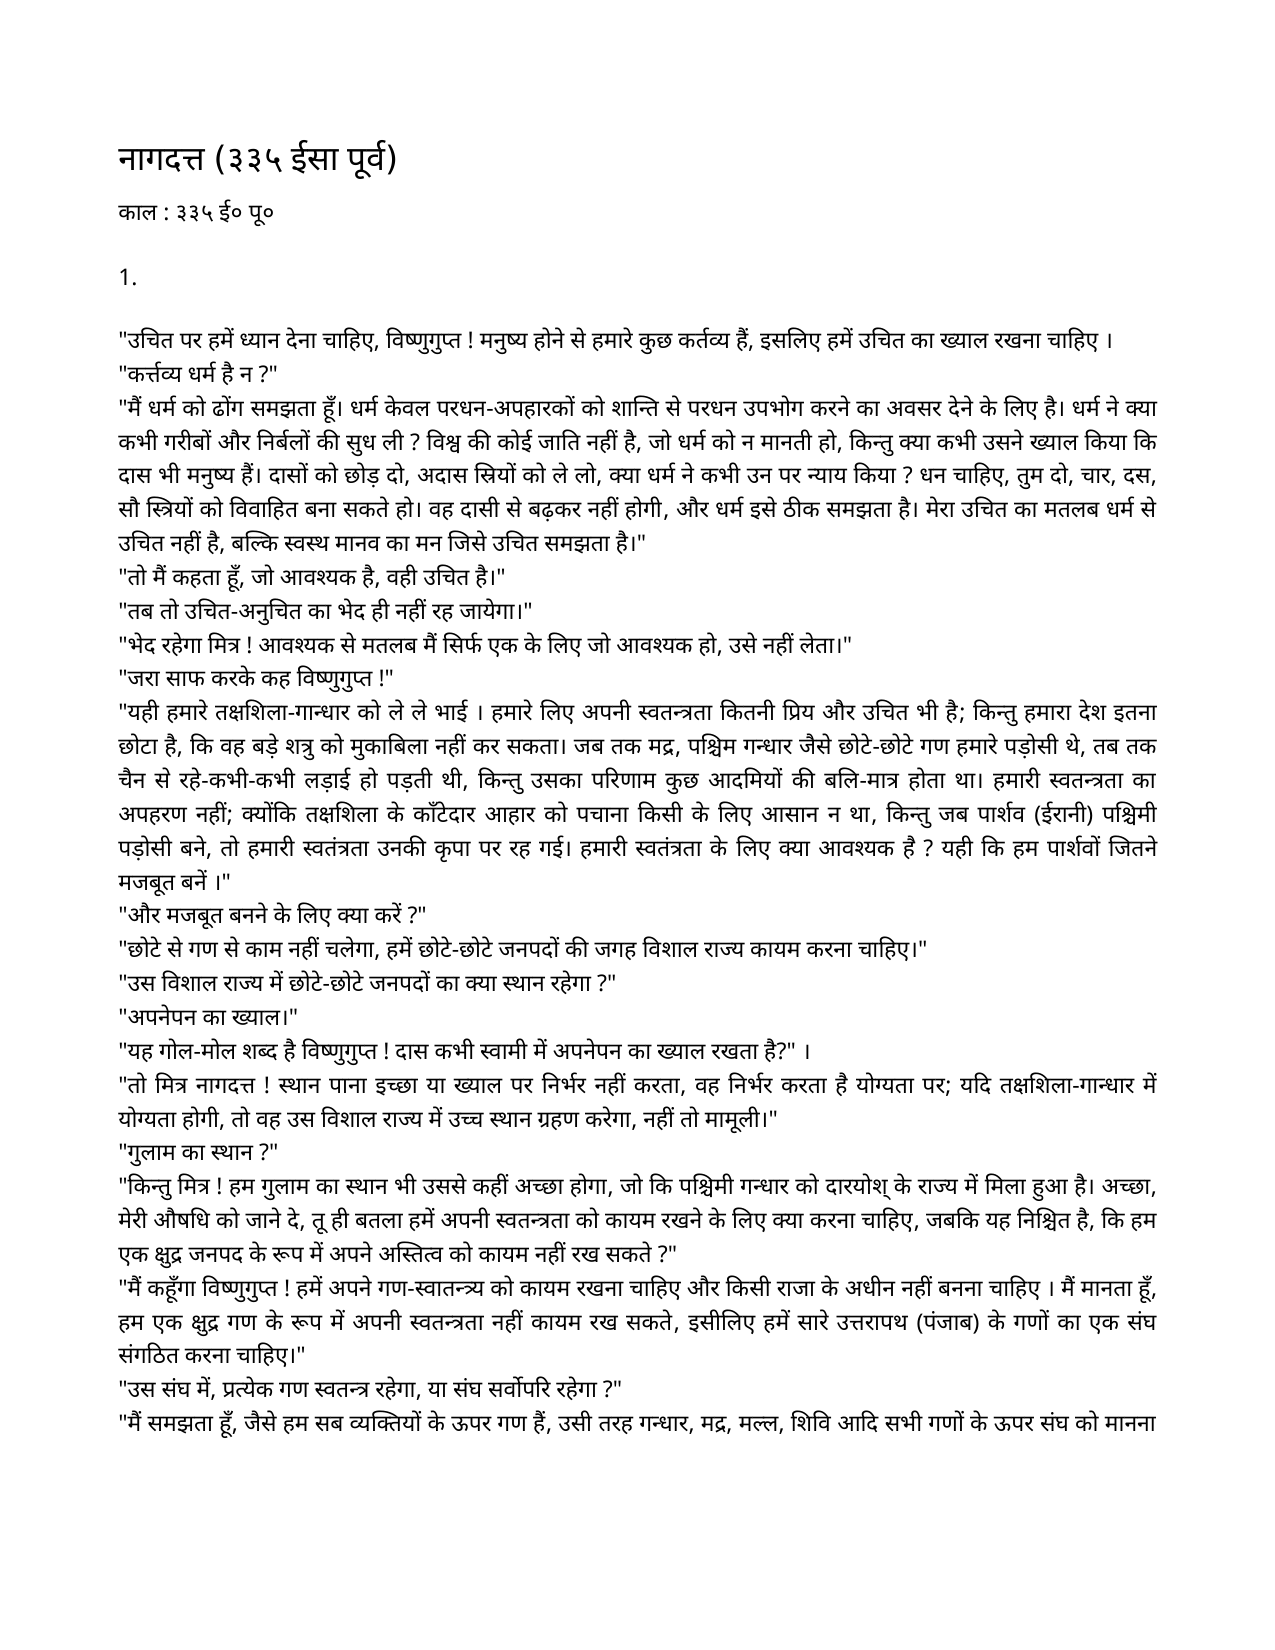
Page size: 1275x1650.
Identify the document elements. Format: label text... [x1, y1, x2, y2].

text "अपनेपन का ख्याल।" [118, 1001, 1157, 1035]
text "उस संघ में, प्रत्येक गण स्वतन्त्र रहेगा, या संघ सर्वोपरि रहेगा ?" [118, 1373, 1157, 1407]
text "भेद रहेगा मित्र ! आवश्यक से मतलब मैं सिर्फ एक के लिए जो आवश्यक हो, उसे नहीं लेता।" [118, 628, 1157, 662]
text "कर्त्तव्य धर्म है न ?" [118, 358, 1157, 392]
text "और मजबूत बनने के लिए क्या करें ?" [118, 899, 1157, 933]
text "उचित पर हमें ध्यान देना चाहिए, विष्णुगुप्त ! मनुष्य होने से हमारे कुछ कर्तव्य हैं, इसलिए हमें उचित का ख्याल रखना चाहिए । [118, 324, 1157, 358]
text "गुलाम का स्थान ?" [118, 1136, 1157, 1170]
text काल : ३३५ ई० पू० [118, 196, 1157, 230]
text "किन्तु मित्र ! हम गुलाम का स्थान भी उससे कहीं अच्छा होगा, जो कि पश्चिमी गन्धार को दारयोश् के राज्य में मिला हुआ है। अच्छा, मेरी औषधि को जाने दे, तू ही बतला हमें अपनी स्वतन्त्रता को कायम रखने के लिए क्या करना चाहिए, जबकि यह निश्चित है, कि हम एक क्षुद्र जनपद के रूप में अपने अस्तित्व को कायम नहीं रख सकते ?" [118, 1170, 1157, 1272]
text "मैं धर्म को ढोंग समझता हूँ। धर्म केवल परधन-अपहारकों को शान्ति से परधन उपभोग करने का अवसर देने के लिए है। धर्म ने क्या कभी गरीबों और निर्बलों की सुध ली ? विश्व की कोई जाति नहीं है, जो धर्म को न मानती हो, किन्तु क्या कभी उसने ख्याल किया कि दास भी मनुष्य हैं। दासों को छोड़ दो, अदास स्रियों को ले लो, क्या धर्म ने कभी उन पर न्याय किया ? धन चाहिए, तुम दो, चार, दस, सौ स्त्रियों को विवाहित बना सकते हो। वह दासी से बढ़कर नहीं होगी, और धर्म इसे ठीक समझता है। मेरा उचित का मतलब धर्म से उचित नहीं है, बल्कि स्वस्थ मानव का मन जिसे उचित समझता है।" [118, 392, 1157, 561]
text 1. [118, 261, 1157, 293]
text "मैं कहूँगा विष्णुगुप्त ! हमें अपने गण-स्वातन्त्र्य को कायम रखना चाहिए और किसी राजा के अधीन नहीं बनना चाहिए । मैं मानता हूँ, हम एक क्षुद्र गण के रूप में अपनी स्वतन्त्रता नहीं कायम रख सकते, इसीलिए हमें सारे उत्तरापथ (पंजाब) के गणों का एक संघ संगठित करना चाहिए।" [118, 1272, 1157, 1373]
text "मैं समझता हूँ, जैसे हम सब व्यक्तियों के ऊपर गण हैं, उसी तरह गन्धार, मद्र, मल्ल, शिवि आदि सभी गणों के ऊपर संघ को मानना [118, 1407, 1157, 1441]
text "उस विशाल राज्य में छोटे-छोटे जनपदों का क्या स्थान रहेगा ?" [118, 967, 1157, 1001]
subtitle नागदत्त (३३५ ईसा पूर्व) [118, 139, 1157, 184]
text "छोटे से गण से काम नहीं चलेगा, हमें छोटे-छोटे जनपदों की जगह विशाल राज्य कायम करना चाहिए।" [118, 933, 1157, 967]
text "जरा साफ करके कह विष्णुगुप्त !" [118, 662, 1157, 696]
text "तब तो उचित-अनुचित का भेद ही नहीं रह जायेगा।" [118, 595, 1157, 628]
text "यही हमारे तक्षशिला-गान्धार को ले ले भाई । हमारे लिए अपनी स्वतन्त्रता कितनी प्रिय और उचित भी है; किन्तु हमारा देश इतना छोटा है, कि वह बड़े शत्रु को मुकाबिला नहीं कर सकता। जब तक मद्र, पश्चिम गन्धार जैसे छोटे-छोटे गण हमारे पड़ोसी थे, तब तक चैन से रहे-कभी-कभी लड़ाई हो पड़ती थी, किन्तु उसका परिणाम कुछ आदमियों की बलि-मात्र होता था। हमारी स्वतन्त्रता का अपहरण नहीं; क्योंकि तक्षशिला के काँटेदार आहार को पचाना किसी के लिए आसान न था, किन्तु जब पार्शव (ईरानी) पश्चिमी पड़ोसी बने, तो हमारी स्वतंत्रता उनकी कृपा पर रह गई। हमारी स्वतंत्रता के लिए क्या आवश्यक है ? यही कि हम पार्शवों जितने मजबूत बनें ।" [118, 696, 1157, 899]
text "तो मित्र नागदत्त ! स्थान पाना इच्छा या ख्याल पर निर्भर नहीं करता, वह निर्भर करता है योग्यता पर; यदि तक्षशिला-गान्धार में योग्यता होगी, तो वह उस विशाल राज्य में उच्च स्थान ग्रहण करेगा, नहीं तो मामूली।" [118, 1069, 1157, 1136]
text "तो मैं कहता हूँ, जो आवश्यक है, वही उचित है।" [118, 561, 1157, 595]
text "यह गोल-मोल शब्द है विष्णुगुप्त ! दास कभी स्वामी में अपनेपन का ख्याल रखता है?" । [118, 1035, 1157, 1069]
